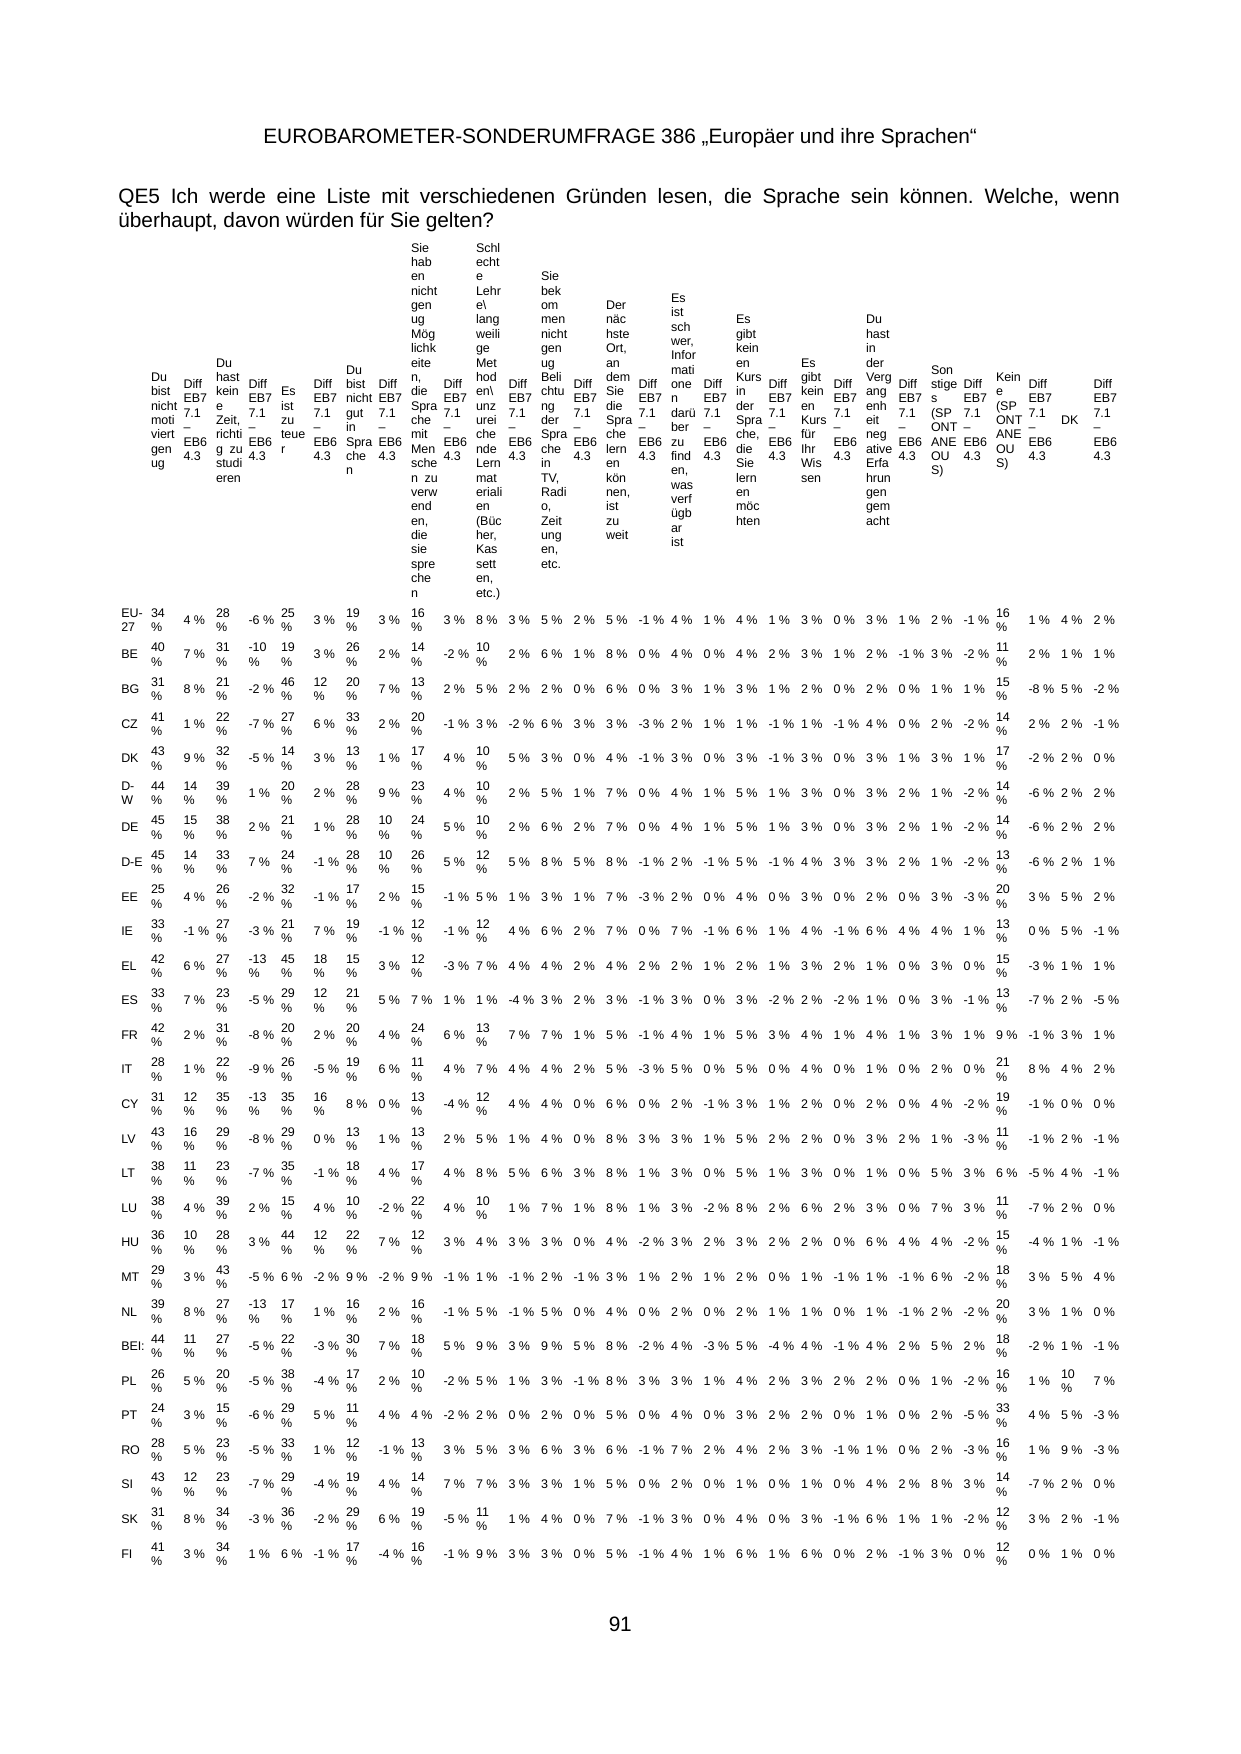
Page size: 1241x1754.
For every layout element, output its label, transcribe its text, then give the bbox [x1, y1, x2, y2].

table_cell 3 % [473, 706, 505, 741]
table_cell 3 % [798, 637, 830, 672]
table_cell —6 % [245, 603, 278, 637]
table_cell 1 % [863, 1156, 895, 1190]
table_cell —5 % [245, 1433, 278, 1467]
table_cell 0 % [700, 1052, 733, 1087]
table_cell 2 % [375, 706, 408, 741]
table_cell 2 % [668, 948, 700, 983]
table_cell 4 % [668, 775, 700, 810]
table_cell 21 % [213, 672, 245, 706]
table_cell 0 % [960, 948, 993, 983]
table_cell 3 % [570, 1433, 603, 1467]
table_cell 7 % [310, 914, 343, 948]
table_cell 4 % [180, 603, 213, 637]
table_header Diff EB77.1 – EB64.3 [895, 237, 928, 602]
table_cell 2 % [1058, 845, 1090, 879]
table_cell 1 % [733, 706, 765, 741]
table_cell —1 % [440, 1536, 473, 1571]
table_cell 33 % [278, 1433, 310, 1467]
table_cell 5 % [440, 1329, 473, 1363]
table_cell —1 % [830, 1260, 863, 1294]
table_cell 1 % [473, 1260, 505, 1294]
table_cell 1 % [863, 1433, 895, 1467]
table_cell 3 % [668, 1121, 700, 1156]
table_cell 7 % [668, 914, 700, 948]
table_cell 0 % [635, 1294, 668, 1329]
table_cell 5 % [538, 1294, 570, 1329]
table_cell 0 % [895, 672, 928, 706]
table_cell 20 % [408, 706, 440, 741]
table_cell 5 % [570, 845, 603, 879]
table_cell 0 % [635, 775, 668, 810]
table_cell 2 % [180, 1018, 213, 1052]
table_cell 0 % [700, 1294, 733, 1329]
table_cell 10 % [408, 1363, 440, 1398]
table_cell —1 % [895, 637, 928, 672]
table_cell 19 % [993, 1087, 1025, 1121]
table_cell 1 % [570, 879, 603, 914]
table_cell 5 % [473, 1294, 505, 1329]
table_cell 30 % [343, 1329, 375, 1363]
table_cell 5 % [440, 810, 473, 844]
table_cell 16 % [993, 1363, 1025, 1398]
table_cell 43 % [213, 1260, 245, 1294]
table_header Es ist schwer, Informationen darüber zu finden, was verfügbar ist [668, 237, 700, 602]
table_cell 3 % [733, 983, 765, 1017]
table_cell 14 % [993, 1467, 1025, 1502]
table_cell —1 % [765, 845, 798, 879]
table_cell 0 % [830, 1087, 863, 1121]
table_header Diff EB77.1 – EB64.3 [765, 237, 798, 602]
table_cell 2 % [570, 948, 603, 983]
table_cell 10 % [180, 1225, 213, 1259]
table_cell 12 % [473, 1087, 505, 1121]
table_cell 4 % [538, 1087, 570, 1121]
table_cell —9 % [245, 1052, 278, 1087]
table_cell 1 % [960, 1018, 993, 1052]
table_cell —6 % [245, 1398, 278, 1432]
table_cell —1 % [1090, 1225, 1123, 1259]
table_cell 5 % [733, 1156, 765, 1190]
table_cell 2 % [798, 1087, 830, 1121]
table_cell 14 % [180, 775, 213, 810]
table_cell 31 % [148, 1087, 180, 1121]
table_cell 17 % [278, 1294, 310, 1329]
table_cell 3 % [1025, 879, 1058, 914]
table_cell 2 % [765, 1190, 798, 1225]
table_cell 3 % [798, 1433, 830, 1467]
table_cell 4 % [733, 1433, 765, 1467]
table_cell 3 % [505, 1225, 538, 1259]
table_cell 4 % [603, 1225, 635, 1259]
table_cell 12 % [310, 1225, 343, 1259]
table_cell 19 % [343, 1467, 375, 1502]
table_cell 2 % [375, 637, 408, 672]
table_cell 2 % [1090, 810, 1123, 844]
table_cell 17 % [408, 741, 440, 775]
table_cell 2 % [1058, 741, 1090, 775]
table_cell 0 % [1090, 1536, 1123, 1571]
table_cell 4 % [863, 1018, 895, 1052]
table_cell 3 % [1025, 1502, 1058, 1536]
table_cell 15 % [993, 672, 1025, 706]
table_cell 13 % [343, 741, 375, 775]
table_cell 0 % [830, 1225, 863, 1259]
table_cell 44 % [148, 1329, 180, 1363]
table_cell 29 % [213, 1121, 245, 1156]
table_cell 18 % [993, 1260, 1025, 1294]
table_cell 8 % [1025, 1052, 1058, 1087]
table_cell 5 % [570, 1329, 603, 1363]
table_cell —2 % [310, 1502, 343, 1536]
table_cell 0 % [570, 1294, 603, 1329]
table_cell —1 % [700, 1087, 733, 1121]
table_cell 6 % [928, 1260, 960, 1294]
table_cell 2 % [505, 810, 538, 844]
table_cell 4 % [798, 1329, 830, 1363]
table_cell —13 % [245, 1087, 278, 1121]
table_cell 3 % [505, 603, 538, 637]
table_cell 4 % [798, 914, 830, 948]
table_cell 1 % [310, 1294, 343, 1329]
table_cell 1 % [1090, 948, 1123, 983]
table_cell 2 % [895, 845, 928, 879]
table_cell —3 % [310, 1329, 343, 1363]
table_cell 2 % [668, 1260, 700, 1294]
table_cell 4 % [1090, 1260, 1123, 1294]
table_cell 17 % [343, 879, 375, 914]
table_cell 4 % [505, 948, 538, 983]
table_cell 2 % [928, 1433, 960, 1467]
table_cell 8 % [928, 1467, 960, 1502]
table_cell 8 % [603, 637, 635, 672]
table_cell 0 % [830, 775, 863, 810]
table_cell FI [118, 1536, 148, 1571]
table_cell 3 % [960, 1467, 993, 1502]
table_cell 0 % [570, 1121, 603, 1156]
table_cell LT [118, 1156, 148, 1190]
table_cell 29 % [278, 1398, 310, 1432]
table_cell 1 % [700, 1121, 733, 1156]
table_cell 4 % [505, 914, 538, 948]
table_cell 3 % [928, 741, 960, 775]
table_cell 2 % [668, 1087, 700, 1121]
table_cell 2 % [570, 914, 603, 948]
table_cell 3 % [538, 741, 570, 775]
table_cell 1 % [700, 810, 733, 844]
table_cell 19 % [408, 1502, 440, 1536]
table_cell 2 % [895, 775, 928, 810]
table_cell —2 % [960, 810, 993, 844]
table_cell 3 % [635, 1121, 668, 1156]
table_cell 1 % [635, 1156, 668, 1190]
table_cell BG [118, 672, 148, 706]
table_cell 4 % [538, 1502, 570, 1536]
table_cell 1 % [700, 1363, 733, 1398]
table_cell —6 % [1025, 845, 1058, 879]
table_cell 24 % [408, 810, 440, 844]
table_cell 0 % [1090, 1190, 1123, 1225]
table_header Diff EB77.1 – EB64.3 [570, 237, 603, 602]
table_cell —1 % [1090, 1156, 1123, 1190]
table_cell 1 % [505, 1363, 538, 1398]
table_cell 17 % [993, 741, 1025, 775]
table_cell IE [118, 914, 148, 948]
table_cell 1 % [765, 603, 798, 637]
table_cell 2 % [733, 1260, 765, 1294]
table_cell 17 % [343, 1536, 375, 1571]
table_cell 3 % [375, 603, 408, 637]
table_cell 4 % [603, 1294, 635, 1329]
table_cell 5 % [375, 983, 408, 1017]
table_header Diff EB77.1 – EB64.3 [1025, 237, 1058, 602]
table_cell 3 % [798, 1156, 830, 1190]
table_cell 1 % [960, 672, 993, 706]
table_cell 22 % [213, 1052, 245, 1087]
table_cell —3 % [1090, 1433, 1123, 1467]
table_cell 20 % [278, 775, 310, 810]
table_cell 5 % [733, 1052, 765, 1087]
table_cell 3 % [960, 1156, 993, 1190]
table_cell —4 % [765, 1329, 798, 1363]
table_cell 1 % [863, 1052, 895, 1087]
table_cell 41 % [148, 706, 180, 741]
table_cell 1 % [700, 1018, 733, 1052]
table_cell 3 % [668, 983, 700, 1017]
table_cell 7 % [603, 879, 635, 914]
table_cell 6 % [310, 706, 343, 741]
table_cell 44 % [278, 1225, 310, 1259]
table_cell 1 % [765, 775, 798, 810]
table_cell —1 % [635, 845, 668, 879]
table_cell 15 % [993, 1225, 1025, 1259]
table_cell 29 % [343, 1502, 375, 1536]
table_cell 6 % [603, 672, 635, 706]
table_cell 1 % [570, 1467, 603, 1502]
table_cell 12 % [408, 914, 440, 948]
table_cell 14 % [993, 775, 1025, 810]
table_cell 4 % [375, 1156, 408, 1190]
table_cell —1 % [505, 1260, 538, 1294]
table_cell 2 % [1090, 879, 1123, 914]
table_cell —1 % [635, 1502, 668, 1536]
table_cell 10 % [1058, 1363, 1090, 1398]
table_cell 2 % [440, 672, 473, 706]
table_cell 1 % [928, 1121, 960, 1156]
table_header Der nächste Ort, an dem Sie die Sprache lernen können, ist zu weit [603, 237, 635, 602]
table_cell 33 % [343, 706, 375, 741]
table_cell 5 % [180, 1433, 213, 1467]
table_cell 2 % [1058, 810, 1090, 844]
table_cell 2 % [1058, 775, 1090, 810]
table_cell 14 % [278, 741, 310, 775]
table_cell —1 % [700, 845, 733, 879]
table_cell 2 % [1090, 775, 1123, 810]
table_cell 2 % [1025, 706, 1058, 741]
table_cell 1 % [928, 775, 960, 810]
table_cell 4 % [863, 1467, 895, 1502]
table_cell 4 % [375, 1398, 408, 1432]
table_cell 0 % [895, 1398, 928, 1432]
table_cell —5 % [310, 1052, 343, 1087]
table_cell 5 % [733, 775, 765, 810]
table_cell —2 % [505, 706, 538, 741]
table_cell 0 % [1025, 914, 1058, 948]
table_cell 0 % [700, 879, 733, 914]
table_cell DK [118, 741, 148, 775]
table_cell 12 % [473, 914, 505, 948]
table_cell 1 % [570, 637, 603, 672]
table_cell 0 % [570, 741, 603, 775]
table_cell 3 % [180, 1398, 213, 1432]
table_cell —1 % [1090, 706, 1123, 741]
table_cell 1 % [798, 1467, 830, 1502]
table_cell 12 % [473, 845, 505, 879]
table_cell 2 % [928, 1294, 960, 1329]
table_cell 39 % [213, 1190, 245, 1225]
table_cell 2 % [668, 706, 700, 741]
table_cell 3 % [538, 983, 570, 1017]
table_cell MT [118, 1260, 148, 1294]
table_cell HU [118, 1225, 148, 1259]
table_cell 1 % [310, 810, 343, 844]
table_cell 0 % [960, 1052, 993, 1087]
table_cell 29 % [278, 983, 310, 1017]
table_cell 4 % [310, 1190, 343, 1225]
table_cell 0 % [635, 1087, 668, 1121]
table_cell 0 % [765, 1052, 798, 1087]
table_cell 1 % [1090, 845, 1123, 879]
table_cell 4 % [440, 1190, 473, 1225]
table_cell 0 % [570, 672, 603, 706]
table_cell 2 % [928, 1398, 960, 1432]
table_cell 3 % [863, 1190, 895, 1225]
table_cell 3 % [538, 879, 570, 914]
table_cell —1 % [895, 1294, 928, 1329]
table_cell 3 % [1025, 1294, 1058, 1329]
table_cell 4 % [1025, 1398, 1058, 1432]
table_cell 36 % [278, 1502, 310, 1536]
table_cell —2 % [375, 1260, 408, 1294]
table_cell —5 % [1025, 1156, 1058, 1190]
table_header Diff EB77.1 – EB64.3 [1090, 237, 1123, 602]
table_cell 44 % [148, 775, 180, 810]
table_header Sie haben nicht genug Möglichkeiten, die Sprache mit Menschen zu verwenden, die sie sprechen [408, 237, 440, 602]
table_cell 43 % [148, 1467, 180, 1502]
table_cell 9 % [993, 1018, 1025, 1052]
table_cell 2 % [798, 983, 830, 1017]
table_cell 5 % [603, 1052, 635, 1087]
table_cell —1 % [440, 914, 473, 948]
table_cell 1 % [863, 1398, 895, 1432]
table_cell 31 % [148, 1502, 180, 1536]
table_cell 15 % [408, 879, 440, 914]
table_cell 3 % [928, 1018, 960, 1052]
table_cell —5 % [245, 1363, 278, 1398]
table_cell 7 % [603, 1502, 635, 1536]
table_cell 10 % [473, 775, 505, 810]
table_cell 4 % [180, 1190, 213, 1225]
table_cell 0 % [570, 1087, 603, 1121]
table_cell 3 % [863, 810, 895, 844]
table_cell 2 % [863, 1363, 895, 1398]
table_cell 0 % [830, 810, 863, 844]
table_cell 33 % [148, 983, 180, 1017]
table_cell 21 % [278, 810, 310, 844]
table_header Diff EB77.1 – EB64.3 [440, 237, 473, 602]
table_cell 0 % [765, 1502, 798, 1536]
table_cell 3 % [505, 1467, 538, 1502]
table_cell 1 % [765, 1156, 798, 1190]
table_cell 0 % [1090, 741, 1123, 775]
table_cell 39 % [213, 775, 245, 810]
table_cell 2 % [895, 810, 928, 844]
table_cell —1 % [1090, 1502, 1123, 1536]
table_header Sonstiges (SPONTANEOUS) [928, 237, 960, 602]
table_cell 2 % [1058, 1190, 1090, 1225]
table_cell 6 % [603, 1087, 635, 1121]
table_cell 4 % [440, 775, 473, 810]
table_cell 6 % [863, 914, 895, 948]
table_cell 1 % [505, 879, 538, 914]
table_cell 7 % [473, 1467, 505, 1502]
table_cell 3 % [928, 1536, 960, 1571]
table_cell —8 % [1025, 672, 1058, 706]
table_cell RO [118, 1433, 148, 1467]
table_cell —1 % [375, 1433, 408, 1467]
table_cell 3 % [1025, 1260, 1058, 1294]
table_cell 1 % [895, 741, 928, 775]
table_cell 1 % [570, 1018, 603, 1052]
table_cell EE [118, 879, 148, 914]
table_cell 1 % [505, 1502, 538, 1536]
table_cell 3 % [538, 1225, 570, 1259]
table_cell 3 % [928, 948, 960, 983]
table_cell 2 % [1058, 706, 1090, 741]
table_cell 13 % [473, 1018, 505, 1052]
table_cell 1 % [765, 672, 798, 706]
table_header Du bist nicht motiviert genug [148, 237, 180, 602]
table_cell 45 % [148, 845, 180, 879]
table_cell 6 % [603, 1433, 635, 1467]
table_cell 2 % [863, 672, 895, 706]
table_cell 2 % [895, 1467, 928, 1502]
table_cell 2 % [505, 637, 538, 672]
table_cell 12 % [343, 1433, 375, 1467]
table_cell 5 % [668, 1052, 700, 1087]
table_cell 35 % [278, 1087, 310, 1121]
table_cell 1 % [798, 1260, 830, 1294]
table_cell 0 % [830, 1156, 863, 1190]
table_cell 31 % [148, 672, 180, 706]
table_cell 0 % [1090, 1294, 1123, 1329]
table_cell 20 % [343, 1018, 375, 1052]
table_cell —1 % [635, 983, 668, 1017]
table_cell 34 % [213, 1536, 245, 1571]
text QE5 Ich werde eine Liste mit verschiedenen Gründen lesen, die Sprache sein können. Welche, wenn überhaupt, davon würden für Sie gelten? [118, 183, 1122, 231]
table_cell 4 % [375, 1467, 408, 1502]
table_cell 3 % [798, 1502, 830, 1536]
table_cell 0 % [830, 1467, 863, 1502]
table_cell 3 % [1058, 1018, 1090, 1052]
table_cell —1 % [1025, 1018, 1058, 1052]
table_cell CZ [118, 706, 148, 741]
table_cell 0 % [895, 1363, 928, 1398]
table_cell 5 % [733, 810, 765, 844]
table_header Keine (SPONTANEOUS) [993, 237, 1025, 602]
table_cell PT [118, 1398, 148, 1432]
table_cell 0 % [700, 1398, 733, 1432]
table_cell 3 % [538, 1467, 570, 1502]
table_cell 2 % [570, 810, 603, 844]
table_cell 1 % [765, 1536, 798, 1571]
table_cell 1 % [895, 1018, 928, 1052]
table_cell —2 % [245, 672, 278, 706]
table_cell 3 % [505, 1536, 538, 1571]
table_cell 0 % [830, 741, 863, 775]
table_cell 1 % [440, 983, 473, 1017]
table_cell 3 % [538, 1363, 570, 1398]
table_cell —1 % [440, 706, 473, 741]
table_cell 11 % [993, 1121, 1025, 1156]
table_cell 0 % [635, 1398, 668, 1432]
table_cell D-W [118, 775, 148, 810]
table_cell 8 % [603, 1156, 635, 1190]
table_cell 20 % [213, 1363, 245, 1398]
table_cell 3 % [668, 1156, 700, 1190]
table_cell 3 % [668, 1363, 700, 1398]
table_cell 3 % [960, 1190, 993, 1225]
table_cell 1 % [700, 775, 733, 810]
table_cell 4 % [668, 1329, 700, 1363]
table_cell 0 % [895, 1087, 928, 1121]
table_cell 18 % [408, 1329, 440, 1363]
table_cell —1 % [635, 741, 668, 775]
table_cell 0 % [895, 948, 928, 983]
table_cell 22 % [213, 706, 245, 741]
table_cell 7 % [603, 914, 635, 948]
table_cell 0 % [635, 672, 668, 706]
table_cell 3 % [798, 1363, 830, 1398]
table_cell 4 % [863, 1329, 895, 1363]
table_cell 2 % [863, 1536, 895, 1571]
table_cell 6 % [375, 1052, 408, 1087]
table_cell 10 % [343, 1190, 375, 1225]
table_cell —5 % [960, 1398, 993, 1432]
table_cell —2 % [960, 1260, 993, 1294]
table_cell 4 % [928, 1087, 960, 1121]
table_cell 18 % [310, 948, 343, 983]
table_cell 3 % [863, 603, 895, 637]
table_cell 19 % [343, 914, 375, 948]
table_cell 2 % [733, 1294, 765, 1329]
table_cell 2 % [765, 1363, 798, 1398]
table_cell 12 % [180, 1467, 213, 1502]
table_cell 11 % [408, 1052, 440, 1087]
table_cell 3 % [733, 1225, 765, 1259]
table_cell 20 % [993, 879, 1025, 914]
table_cell 2 % [1058, 1502, 1090, 1536]
table_cell 42 % [148, 948, 180, 983]
table_cell 7 % [603, 775, 635, 810]
table_cell —5 % [245, 1329, 278, 1363]
table_cell 1 % [700, 948, 733, 983]
table_cell —3 % [960, 879, 993, 914]
table_cell 4 % [473, 1225, 505, 1259]
table_cell 38 % [278, 1363, 310, 1398]
table_cell —1 % [830, 706, 863, 741]
table_cell 14 % [993, 706, 1025, 741]
table_cell —7 % [245, 706, 278, 741]
table_cell 33 % [213, 845, 245, 879]
table_cell BEI: [118, 1329, 148, 1363]
table_cell 8 % [603, 1363, 635, 1398]
table_cell —5 % [1090, 983, 1123, 1017]
table_cell 5 % [1058, 1398, 1090, 1432]
table_cell 6 % [538, 810, 570, 844]
table_cell —1 % [440, 1260, 473, 1294]
table_cell 6 % [863, 1225, 895, 1259]
table_cell 13 % [408, 672, 440, 706]
table_cell 38 % [148, 1190, 180, 1225]
table_cell 8 % [180, 672, 213, 706]
table_cell —1 % [1090, 914, 1123, 948]
table_cell 8 % [733, 1190, 765, 1225]
table_cell —1 % [895, 1536, 928, 1571]
table_cell 8 % [180, 1294, 213, 1329]
table_cell 0 % [830, 1294, 863, 1329]
table_cell 3 % [733, 1398, 765, 1432]
table_cell —3 % [1025, 948, 1058, 983]
table_cell BE [118, 637, 148, 672]
table_cell 7 % [603, 810, 635, 844]
table_cell 4 % [895, 914, 928, 948]
table_cell 1 % [1058, 948, 1090, 983]
table_cell 6 % [863, 1502, 895, 1536]
table_cell 27 % [213, 1329, 245, 1363]
table_cell 2 % [733, 948, 765, 983]
table_cell 3 % [375, 948, 408, 983]
table_cell 2 % [765, 1433, 798, 1467]
table_cell 1 % [1058, 1329, 1090, 1363]
table_cell 1 % [765, 948, 798, 983]
table_cell 4 % [668, 637, 700, 672]
table_cell 19 % [343, 1052, 375, 1087]
table_cell 3 % [733, 672, 765, 706]
table_cell 35 % [278, 1156, 310, 1190]
table_cell 1 % [700, 706, 733, 741]
table_cell 1 % [700, 672, 733, 706]
table_cell 20 % [993, 1294, 1025, 1329]
table_cell 5 % [928, 1329, 960, 1363]
table_cell 0 % [830, 1536, 863, 1571]
table_cell 6 % [440, 1018, 473, 1052]
table_cell 1 % [505, 1190, 538, 1225]
table_cell 3 % [798, 741, 830, 775]
table_cell 1 % [928, 845, 960, 879]
table_cell 1 % [375, 741, 408, 775]
table_cell —1 % [505, 1294, 538, 1329]
table_cell 4 % [538, 1052, 570, 1087]
table_cell —1 % [310, 879, 343, 914]
table_cell —2 % [960, 775, 993, 810]
table_cell 3 % [603, 1260, 635, 1294]
table_cell —2 % [440, 637, 473, 672]
table_cell 2 % [570, 1052, 603, 1087]
table_cell 2 % [538, 672, 570, 706]
table_cell 24 % [278, 845, 310, 879]
table_cell 13 % [408, 1433, 440, 1467]
table_cell —1 % [830, 1329, 863, 1363]
table_cell —2 % [635, 1225, 668, 1259]
table_cell —2 % [440, 1398, 473, 1432]
table_cell 1 % [1025, 1433, 1058, 1467]
table_cell 7 % [1090, 1363, 1123, 1398]
table_header Es gibt keinen Kurs in der Sprache, die Sie lernen möchten [733, 237, 765, 602]
table_cell —1 % [1090, 1121, 1123, 1156]
table_cell 5 % [733, 1121, 765, 1156]
table_cell 3 % [668, 672, 700, 706]
table_cell 40 % [148, 637, 180, 672]
table_cell 2 % [830, 948, 863, 983]
table_cell 2 % [798, 1225, 830, 1259]
table_cell 2 % [830, 1190, 863, 1225]
table_cell 1 % [700, 603, 733, 637]
table_cell 4 % [928, 914, 960, 948]
table_cell 8 % [538, 845, 570, 879]
table_cell —2 % [960, 845, 993, 879]
table_cell 7 % [375, 1225, 408, 1259]
table_cell —1 % [440, 1294, 473, 1329]
table_cell 9 % [538, 1329, 570, 1363]
table_cell 31 % [213, 637, 245, 672]
table_cell 27 % [213, 1294, 245, 1329]
table_cell 1 % [928, 672, 960, 706]
table_cell 2 % [570, 603, 603, 637]
table_cell 21 % [278, 914, 310, 948]
table_cell 7 % [538, 1018, 570, 1052]
table_cell 7 % [245, 845, 278, 879]
table_cell —2 % [1025, 1329, 1058, 1363]
table_cell 1 % [635, 1190, 668, 1225]
table_cell 9 % [180, 741, 213, 775]
table_cell 1 % [928, 1363, 960, 1398]
table_cell 0 % [635, 1467, 668, 1502]
table_cell 0 % [1090, 1467, 1123, 1502]
table_cell 6 % [993, 1156, 1025, 1190]
table_cell 2 % [1025, 637, 1058, 672]
table_cell —3 % [960, 1121, 993, 1156]
table_cell 0 % [635, 637, 668, 672]
table_cell 3 % [570, 706, 603, 741]
table_header Diff EB77.1 – EB64.3 [635, 237, 668, 602]
table_cell 3 % [310, 603, 343, 637]
table_cell —3 % [245, 914, 278, 948]
table_cell 12 % [408, 948, 440, 983]
table_cell —3 % [700, 1329, 733, 1363]
table_header [118, 237, 148, 602]
table_cell 7 % [180, 983, 213, 1017]
table_cell 2 % [668, 879, 700, 914]
table_cell 4 % [668, 1018, 700, 1052]
table_cell 0 % [830, 672, 863, 706]
table_cell —2 % [375, 1190, 408, 1225]
table_cell 2 % [505, 775, 538, 810]
table_cell 4 % [505, 1052, 538, 1087]
table_cell 8 % [603, 1329, 635, 1363]
table_cell 9 % [473, 1536, 505, 1571]
table_cell —1 % [1025, 1087, 1058, 1121]
table_cell 3 % [505, 1433, 538, 1467]
table_header Diff EB77.1 – EB64.3 [960, 237, 993, 602]
table_cell 5 % [473, 1363, 505, 1398]
table_cell 5 % [440, 845, 473, 879]
table_cell 1 % [765, 914, 798, 948]
table_cell 0 % [700, 1502, 733, 1536]
table_cell 1 % [1025, 603, 1058, 637]
table_cell 19 % [278, 637, 310, 672]
table_cell 1 % [1058, 1294, 1090, 1329]
table_cell 4 % [505, 1087, 538, 1121]
table_cell —2 % [765, 983, 798, 1017]
table_cell 16 % [408, 603, 440, 637]
table_cell 16 % [343, 1294, 375, 1329]
table_cell 4 % [895, 1225, 928, 1259]
table_cell 2 % [1058, 983, 1090, 1017]
table_cell 3 % [668, 1225, 700, 1259]
table_cell 0 % [895, 879, 928, 914]
table_cell 2 % [765, 1121, 798, 1156]
table_cell 18 % [993, 1329, 1025, 1363]
table_cell 1 % [245, 775, 278, 810]
table_cell 3 % [928, 637, 960, 672]
table_cell 2 % [863, 879, 895, 914]
table_cell 0 % [830, 1052, 863, 1087]
table_cell 2 % [1058, 1467, 1090, 1502]
table_cell 3 % [180, 1536, 213, 1571]
table_cell 2 % [538, 1260, 570, 1294]
table_cell 46 % [278, 672, 310, 706]
table_cell 3 % [245, 1225, 278, 1259]
table_cell 12 % [310, 672, 343, 706]
table_cell 3 % [798, 810, 830, 844]
table_cell 11 % [343, 1398, 375, 1432]
table_cell 10 % [375, 845, 408, 879]
table_cell 2 % [635, 948, 668, 983]
table_cell 5 % [538, 603, 570, 637]
table_cell 3 % [830, 845, 863, 879]
table_cell 4 % [375, 1018, 408, 1052]
table_cell 33 % [993, 1398, 1025, 1432]
table_cell 42 % [148, 1018, 180, 1052]
table_cell 5 % [473, 1433, 505, 1467]
table_cell 3 % [603, 983, 635, 1017]
table_cell DE [118, 810, 148, 844]
table_cell 7 % [928, 1190, 960, 1225]
table_cell —1 % [180, 914, 213, 948]
table_cell CY [118, 1087, 148, 1121]
table_cell 9 % [408, 1260, 440, 1294]
table_cell LU [118, 1190, 148, 1225]
table_cell —1 % [635, 1018, 668, 1052]
table_cell 38 % [213, 810, 245, 844]
table_cell 26 % [343, 637, 375, 672]
table_cell 9 % [343, 1260, 375, 1294]
table_cell 21 % [343, 983, 375, 1017]
table_cell 1 % [895, 603, 928, 637]
table_cell 2 % [765, 1225, 798, 1259]
table_cell 2 % [928, 1052, 960, 1087]
table_cell 1 % [733, 1467, 765, 1502]
table_cell 1 % [375, 1121, 408, 1156]
table_cell —2 % [700, 1190, 733, 1225]
table_cell 1 % [700, 1260, 733, 1294]
table_cell 6 % [180, 948, 213, 983]
table_cell 3 % [505, 1329, 538, 1363]
table_cell 1 % [505, 1121, 538, 1156]
table_cell —1 % [1025, 1121, 1058, 1156]
table_cell 4 % [798, 1018, 830, 1052]
table_cell NL [118, 1294, 148, 1329]
table_cell 43 % [148, 741, 180, 775]
table_cell —2 % [960, 637, 993, 672]
table_cell 3 % [180, 1260, 213, 1294]
table_cell FR [118, 1018, 148, 1052]
table_cell —3 % [635, 1052, 668, 1087]
table_cell 26 % [213, 879, 245, 914]
table_cell 0 % [570, 1536, 603, 1571]
table_cell 23 % [408, 775, 440, 810]
table_cell —1 % [830, 1502, 863, 1536]
table_cell —2 % [310, 1260, 343, 1294]
table_cell 8 % [180, 1502, 213, 1536]
table_cell 1 % [928, 810, 960, 844]
table_cell 4 % [603, 948, 635, 983]
table_cell 3 % [570, 1156, 603, 1190]
table_cell SK [118, 1502, 148, 1536]
table_cell 2 % [700, 1225, 733, 1259]
table_cell 4 % [798, 1052, 830, 1087]
table_cell 23 % [213, 1433, 245, 1467]
table_cell 17 % [408, 1156, 440, 1190]
table_cell 2 % [798, 1398, 830, 1432]
table_cell 19 % [343, 603, 375, 637]
table_cell —3 % [245, 1502, 278, 1536]
table_cell 8 % [603, 1121, 635, 1156]
table_cell 7 % [473, 948, 505, 983]
table_cell 15 % [213, 1398, 245, 1432]
table_cell 1 % [180, 1052, 213, 1087]
table_cell 3 % [863, 1121, 895, 1156]
table_cell 10 % [473, 741, 505, 775]
table_cell 1 % [928, 1502, 960, 1536]
table_cell 25 % [278, 603, 310, 637]
table_cell —13 % [245, 1294, 278, 1329]
table_cell 1 % [960, 914, 993, 948]
table_cell —6 % [1025, 775, 1058, 810]
table_cell 28 % [213, 1225, 245, 1259]
table_cell 1 % [863, 948, 895, 983]
table_cell 0 % [960, 1536, 993, 1571]
table_cell —4 % [375, 1536, 408, 1571]
table_cell 10 % [473, 810, 505, 844]
table_cell —1 % [375, 914, 408, 948]
table_cell 1 % [473, 983, 505, 1017]
table_cell 5 % [473, 1121, 505, 1156]
table_cell 1 % [1058, 637, 1090, 672]
table_cell 5 % [505, 1156, 538, 1190]
table_cell IT [118, 1052, 148, 1087]
table_cell 0 % [700, 741, 733, 775]
table_cell 0 % [700, 1156, 733, 1190]
table_cell 11 % [473, 1502, 505, 1536]
table_cell 13 % [993, 983, 1025, 1017]
table_cell 0 % [830, 1398, 863, 1432]
table_cell 2 % [310, 775, 343, 810]
table_cell 8 % [473, 603, 505, 637]
table_cell 29 % [278, 1467, 310, 1502]
table_cell 0 % [635, 914, 668, 948]
table_cell 5 % [603, 1467, 635, 1502]
table_cell 1 % [765, 810, 798, 844]
table_cell 2 % [538, 1398, 570, 1432]
table_cell 14 % [180, 845, 213, 879]
table_cell 1 % [180, 706, 213, 741]
table_cell —5 % [245, 1260, 278, 1294]
table_cell 33 % [148, 914, 180, 948]
table_cell 13 % [343, 1121, 375, 1156]
table_cell 4 % [733, 879, 765, 914]
table_cell 5 % [1058, 1260, 1090, 1294]
table_cell 6 % [733, 1536, 765, 1571]
table_cell 3 % [798, 879, 830, 914]
table_cell 2 % [375, 879, 408, 914]
table_cell 5 % [733, 1329, 765, 1363]
table_cell 13 % [408, 1087, 440, 1121]
table_cell 0 % [765, 1467, 798, 1502]
table_cell 6 % [538, 914, 570, 948]
table_cell 0 % [830, 603, 863, 637]
table_cell ES [118, 983, 148, 1017]
table_cell 4 % [733, 603, 765, 637]
table_cell 7 % [538, 1190, 570, 1225]
table_cell 2 % [473, 1398, 505, 1432]
table_cell —8 % [245, 1018, 278, 1052]
table_cell 1 % [863, 983, 895, 1017]
table_cell 7 % [505, 1018, 538, 1052]
table_cell 1 % [863, 1260, 895, 1294]
table_header Diff EB77.1 – EB64.3 [700, 237, 733, 602]
table_cell 14 % [993, 810, 1025, 844]
table_cell 16 % [993, 1433, 1025, 1467]
table_cell SI [118, 1467, 148, 1502]
table_cell 0 % [765, 879, 798, 914]
table_cell 6 % [278, 1260, 310, 1294]
table_cell 1 % [798, 1294, 830, 1329]
table_cell 6 % [538, 637, 570, 672]
table_cell —1 % [830, 914, 863, 948]
table_cell 5 % [505, 741, 538, 775]
table_cell 8 % [343, 1087, 375, 1121]
table_cell 1 % [635, 1260, 668, 1294]
table_cell 1 % [798, 706, 830, 741]
table_cell 10 % [375, 810, 408, 844]
table_cell —4 % [505, 983, 538, 1017]
table_cell —1 % [635, 1433, 668, 1467]
table_header Diff EB77.1 – EB64.3 [245, 237, 278, 602]
table_cell EU-27 [118, 603, 148, 637]
table_cell 5 % [733, 845, 765, 879]
table_cell 36 % [148, 1225, 180, 1259]
table_cell —7 % [245, 1156, 278, 1190]
table_cell 31 % [213, 1018, 245, 1052]
table_cell 6 % [538, 1156, 570, 1190]
table_cell 2 % [375, 1363, 408, 1398]
table_cell 2 % [1090, 1052, 1123, 1087]
table_cell 3 % [440, 1433, 473, 1467]
table_cell 0 % [1090, 1087, 1123, 1121]
table_cell 3 % [635, 1363, 668, 1398]
table_cell 1 % [1090, 1018, 1123, 1052]
table_cell 1 % [895, 1502, 928, 1536]
table_header Diff EB77.1 – EB64.3 [830, 237, 863, 602]
table_cell 2 % [863, 637, 895, 672]
table_cell 2 % [505, 672, 538, 706]
table_cell 32 % [213, 741, 245, 775]
table_cell 16 % [993, 603, 1025, 637]
table_cell 25 % [148, 879, 180, 914]
table_cell 9 % [473, 1329, 505, 1363]
table_cell 28 % [148, 1052, 180, 1087]
table_cell 3 % [733, 1087, 765, 1121]
table_cell 3 % [440, 1225, 473, 1259]
table_cell 5 % [1058, 879, 1090, 914]
table_cell —1 % [310, 1156, 343, 1190]
table_cell 2 % [765, 1398, 798, 1432]
table_cell 34 % [213, 1502, 245, 1536]
table_cell 26 % [148, 1363, 180, 1398]
table_cell 3 % [863, 775, 895, 810]
table_cell 4 % [733, 1502, 765, 1536]
table_cell 23 % [213, 983, 245, 1017]
table_cell 0 % [1025, 1536, 1058, 1571]
table_cell 4 % [668, 1398, 700, 1432]
table_cell 7 % [440, 1467, 473, 1502]
table_cell 1 % [830, 1018, 863, 1052]
table_cell —2 % [1025, 741, 1058, 775]
table_cell 26 % [278, 1052, 310, 1087]
table_cell 5 % [733, 1018, 765, 1052]
table_cell 45 % [148, 810, 180, 844]
table_cell 0 % [895, 983, 928, 1017]
table_cell 0 % [1058, 1087, 1090, 1121]
table_cell 2 % [1058, 1121, 1090, 1156]
table_cell 3 % [668, 741, 700, 775]
table_cell —2 % [635, 1329, 668, 1363]
table_cell —7 % [1025, 1467, 1058, 1502]
table_cell 1 % [1025, 1363, 1058, 1398]
table_header Es ist zu teuer [278, 237, 310, 602]
table_cell 2 % [668, 1467, 700, 1502]
table_cell —1 % [895, 1260, 928, 1294]
table_cell 5 % [505, 845, 538, 879]
table_cell 29 % [148, 1260, 180, 1294]
table_cell 5 % [603, 1398, 635, 1432]
table_cell —3 % [635, 879, 668, 914]
table_cell 4 % [668, 810, 700, 844]
table_cell 1 % [570, 775, 603, 810]
table_cell —3 % [635, 706, 668, 741]
table_cell 6 % [538, 706, 570, 741]
table_cell 22 % [278, 1329, 310, 1363]
table_cell 17 % [343, 1363, 375, 1398]
table_cell —3 % [1090, 1398, 1123, 1432]
table_cell 7 % [668, 1433, 700, 1467]
table_cell 28 % [148, 1433, 180, 1467]
table_cell —2 % [440, 1363, 473, 1398]
table_cell 27 % [213, 914, 245, 948]
table_cell 5 % [473, 672, 505, 706]
table_cell —4 % [1025, 1225, 1058, 1259]
table_header Diff EB77.1 – EB64.3 [375, 237, 408, 602]
table_cell —4 % [310, 1467, 343, 1502]
table_cell 5 % [473, 879, 505, 914]
table_cell 13 % [993, 914, 1025, 948]
table_cell 28 % [343, 810, 375, 844]
table_cell 35 % [213, 1087, 245, 1121]
table_cell 5 % [603, 1018, 635, 1052]
table_cell 43 % [148, 1121, 180, 1156]
table_cell 3 % [668, 1502, 700, 1536]
table_cell 1 % [765, 1087, 798, 1121]
table_cell 1 % [863, 1294, 895, 1329]
table_header Du hast in der Vergangenheit negative Erfahrungen gemacht [863, 237, 895, 602]
table_cell 8 % [603, 845, 635, 879]
table_cell 3 % [733, 741, 765, 775]
table_cell 2 % [765, 637, 798, 672]
table_cell 7 % [180, 637, 213, 672]
table_cell —5 % [245, 983, 278, 1017]
table_cell 4 % [440, 1052, 473, 1087]
table_cell 15 % [993, 948, 1025, 983]
table_cell 0 % [570, 1398, 603, 1432]
table_cell 4 % [180, 879, 213, 914]
table_cell —1 % [570, 1260, 603, 1294]
table_cell 4 % [733, 637, 765, 672]
table_cell —10 % [245, 637, 278, 672]
table_cell 15 % [343, 948, 375, 983]
table_cell 0 % [700, 983, 733, 1017]
table_cell —7 % [1025, 1190, 1058, 1225]
table_cell 0 % [570, 1502, 603, 1536]
table_cell 3 % [765, 1018, 798, 1052]
table_cell —2 % [960, 1225, 993, 1259]
table_cell 16 % [310, 1087, 343, 1121]
table_cell 2 % [798, 672, 830, 706]
table_cell —4 % [440, 1087, 473, 1121]
table_cell 6 % [375, 1502, 408, 1536]
table_cell —1 % [310, 1536, 343, 1571]
table_cell 4 % [1058, 1052, 1090, 1087]
table_cell 12 % [310, 983, 343, 1017]
table_cell 4 % [440, 1156, 473, 1190]
table_cell 5 % [538, 775, 570, 810]
table_cell 0 % [700, 637, 733, 672]
table_cell 3 % [310, 637, 343, 672]
table_cell 3 % [928, 879, 960, 914]
table_cell —5 % [245, 741, 278, 775]
table_cell 7 % [408, 983, 440, 1017]
table_cell —1 % [960, 983, 993, 1017]
table_cell 2 % [830, 1363, 863, 1398]
table_cell 3 % [798, 948, 830, 983]
table_cell —1 % [440, 879, 473, 914]
table_cell 13 % [408, 1121, 440, 1156]
table_cell 28 % [343, 775, 375, 810]
table_cell 1 % [765, 1294, 798, 1329]
table_cell 14 % [408, 637, 440, 672]
table_header DK [1058, 237, 1090, 602]
table_cell 3 % [928, 983, 960, 1017]
table_cell 3 % [798, 603, 830, 637]
table_cell 27 % [213, 948, 245, 983]
table_header Du hast keine Zeit, richtig zu studieren [213, 237, 245, 602]
table_cell 2 % [960, 1329, 993, 1363]
table_cell EL [118, 948, 148, 983]
table_cell 11 % [180, 1329, 213, 1363]
table_header Diff EB77.1 – EB64.3 [180, 237, 213, 602]
table_cell —6 % [1025, 810, 1058, 844]
table_cell 2 % [668, 845, 700, 879]
table_cell 18 % [343, 1156, 375, 1190]
table_cell 2 % [245, 810, 278, 844]
table_cell 3 % [603, 706, 635, 741]
table_cell 41 % [148, 1536, 180, 1571]
table_cell —1 % [635, 603, 668, 637]
table_cell 0 % [310, 1121, 343, 1156]
table_cell 14 % [408, 1467, 440, 1502]
table_cell —8 % [245, 1121, 278, 1156]
table_cell 4 % [538, 948, 570, 983]
table_cell 0 % [895, 1190, 928, 1225]
table_cell 5 % [180, 1363, 213, 1398]
table_cell 38 % [148, 1156, 180, 1190]
table_cell D-E [118, 845, 148, 879]
table_cell 2 % [798, 1121, 830, 1156]
table_header Sie bekommen nicht genug Belichtung der Sprache in TV, Radio, Zeitungen, etc. [538, 237, 570, 602]
table_cell 5 % [1058, 672, 1090, 706]
table_header Schlechte Lehre\ langweilige Methoden\ unzureichende Lernmaterialien (Bücher, Kassetten, etc.) [473, 237, 505, 602]
table_cell —1 % [635, 1536, 668, 1571]
table_cell 21 % [993, 1052, 1025, 1087]
table_cell 28 % [343, 845, 375, 879]
table_cell 4 % [863, 706, 895, 741]
table_header Es gibt keinen Kurs für Ihr Wissen [798, 237, 830, 602]
table_cell 5 % [1058, 914, 1090, 948]
table_cell 5 % [928, 1156, 960, 1190]
table_cell 2 % [570, 983, 603, 1017]
table_cell 24 % [408, 1018, 440, 1052]
table_cell —1 % [570, 1363, 603, 1398]
table_cell —1 % [765, 741, 798, 775]
table_cell —3 % [440, 948, 473, 983]
table_cell 0 % [505, 1398, 538, 1432]
table_cell 2 % [895, 1121, 928, 1156]
table_cell 27 % [278, 706, 310, 741]
table_cell 0 % [375, 1087, 408, 1121]
table_cell —1 % [765, 706, 798, 741]
table_cell 4 % [1058, 603, 1090, 637]
table_cell 10 % [473, 637, 505, 672]
table_cell 4 % [538, 1121, 570, 1156]
table_cell 11 % [993, 1190, 1025, 1225]
table_cell 1 % [1058, 1536, 1090, 1571]
table_cell 12 % [408, 1225, 440, 1259]
table_cell 6 % [733, 914, 765, 948]
table_cell —2 % [830, 983, 863, 1017]
table_cell 10 % [473, 1190, 505, 1225]
table_cell 8 % [473, 1156, 505, 1190]
table_cell 23 % [213, 1156, 245, 1190]
table_cell 32 % [278, 879, 310, 914]
table_cell 4 % [603, 741, 635, 775]
table_cell 45 % [278, 948, 310, 983]
table_cell 0 % [895, 1433, 928, 1467]
table_cell 2 % [700, 1433, 733, 1467]
table_cell —1 % [960, 603, 993, 637]
table_cell 6 % [798, 1536, 830, 1571]
table_cell 9 % [1058, 1433, 1090, 1467]
table_cell LV [118, 1121, 148, 1156]
table_cell 26 % [408, 845, 440, 879]
table_cell 3 % [310, 741, 343, 775]
table_cell 4 % [928, 1225, 960, 1259]
table_cell 11 % [180, 1156, 213, 1190]
table_cell 0 % [895, 1052, 928, 1087]
table_cell 0 % [570, 1225, 603, 1259]
table_cell 3 % [863, 741, 895, 775]
table_cell —2 % [1090, 672, 1123, 706]
table_cell 4 % [440, 741, 473, 775]
table_cell —2 % [960, 1294, 993, 1329]
table_cell —1 % [310, 845, 343, 879]
table_cell 4 % [733, 1363, 765, 1398]
table_cell 24 % [148, 1398, 180, 1432]
table_cell 12 % [180, 1087, 213, 1121]
table_cell 12 % [993, 1536, 1025, 1571]
table_cell —2 % [245, 879, 278, 914]
table_cell 4 % [668, 1536, 700, 1571]
table_cell 22 % [343, 1225, 375, 1259]
table_cell 11 % [993, 637, 1025, 672]
table_cell 20 % [278, 1018, 310, 1052]
table_cell 5 % [603, 1536, 635, 1571]
table_cell —3 % [960, 1433, 993, 1467]
table_cell 0 % [635, 810, 668, 844]
table_cell —1 % [700, 914, 733, 948]
table_cell 0 % [700, 1467, 733, 1502]
table_cell 2 % [310, 1018, 343, 1052]
table_cell 7 % [375, 1329, 408, 1363]
table_cell 2 % [928, 603, 960, 637]
table_cell 16 % [180, 1121, 213, 1156]
table_header Du bist nicht gut in Sprachen [343, 237, 375, 602]
table_cell 4 % [798, 845, 830, 879]
table_cell 2 % [440, 1121, 473, 1156]
table_cell 34 % [148, 603, 180, 637]
table_cell 23 % [213, 1467, 245, 1502]
table_cell 0 % [830, 879, 863, 914]
table_cell —5 % [440, 1502, 473, 1536]
table_cell 7 % [473, 1052, 505, 1087]
table_cell 2 % [245, 1190, 278, 1225]
table_cell —2 % [960, 706, 993, 741]
table_cell 2 % [1090, 603, 1123, 637]
table_cell 9 % [375, 775, 408, 810]
table_cell 16 % [408, 1294, 440, 1329]
table_cell —4 % [310, 1363, 343, 1398]
table_cell 29 % [278, 1121, 310, 1156]
table_cell —13 % [245, 948, 278, 983]
table_cell 1 % [960, 741, 993, 775]
table_header Diff EB77.1 – EB64.3 [505, 237, 538, 602]
table_cell 0 % [765, 1260, 798, 1294]
table_cell 15 % [180, 810, 213, 844]
table_cell 2 % [928, 706, 960, 741]
table_cell —2 % [960, 1363, 993, 1398]
table_cell 0 % [830, 1121, 863, 1156]
table_cell —2 % [960, 1087, 993, 1121]
table_cell 4 % [1058, 1156, 1090, 1190]
table_cell 5 % [603, 603, 635, 637]
table_cell 3 % [440, 603, 473, 637]
table_cell 0 % [895, 706, 928, 741]
table_cell 2 % [863, 1087, 895, 1121]
table_cell —1 % [830, 1433, 863, 1467]
table_cell 8 % [603, 1190, 635, 1225]
table_cell 6 % [278, 1536, 310, 1571]
table_cell 1 % [830, 637, 863, 672]
table_cell 20 % [343, 672, 375, 706]
table_cell PL [118, 1363, 148, 1398]
table_cell 0 % [895, 1156, 928, 1190]
table_cell —7 % [1025, 983, 1058, 1017]
table_cell —7 % [245, 1467, 278, 1502]
table_cell 15 % [278, 1190, 310, 1225]
table_cell 22 % [408, 1190, 440, 1225]
table_cell 6 % [538, 1433, 570, 1467]
table_cell 2 % [895, 1329, 928, 1363]
table_cell 3 % [538, 1536, 570, 1571]
table_cell 12 % [993, 1502, 1025, 1536]
table_header Diff EB77.1 – EB64.3 [310, 237, 343, 602]
table_cell 39 % [148, 1294, 180, 1329]
table_cell 3 % [863, 845, 895, 879]
table_cell 4 % [408, 1398, 440, 1432]
table_cell 1 % [245, 1536, 278, 1571]
table_cell 1 % [1058, 1225, 1090, 1259]
table_cell —1 % [1090, 1329, 1123, 1363]
table_cell 13 % [993, 845, 1025, 879]
table_cell 1 % [310, 1433, 343, 1467]
table_cell 16 % [408, 1536, 440, 1571]
table_cell 4 % [668, 603, 700, 637]
table_cell 1 % [700, 1536, 733, 1571]
table_cell 3 % [668, 1190, 700, 1225]
table_cell 6 % [798, 1190, 830, 1225]
table_cell 1 % [1090, 637, 1123, 672]
table_cell 5 % [310, 1398, 343, 1432]
table_cell 3 % [798, 775, 830, 810]
table_cell 28 % [213, 603, 245, 637]
table_cell 7 % [375, 672, 408, 706]
table_cell 2 % [375, 1294, 408, 1329]
table_cell 1 % [570, 1190, 603, 1225]
table_cell 2 % [668, 1294, 700, 1329]
table_cell —2 % [960, 1502, 993, 1536]
